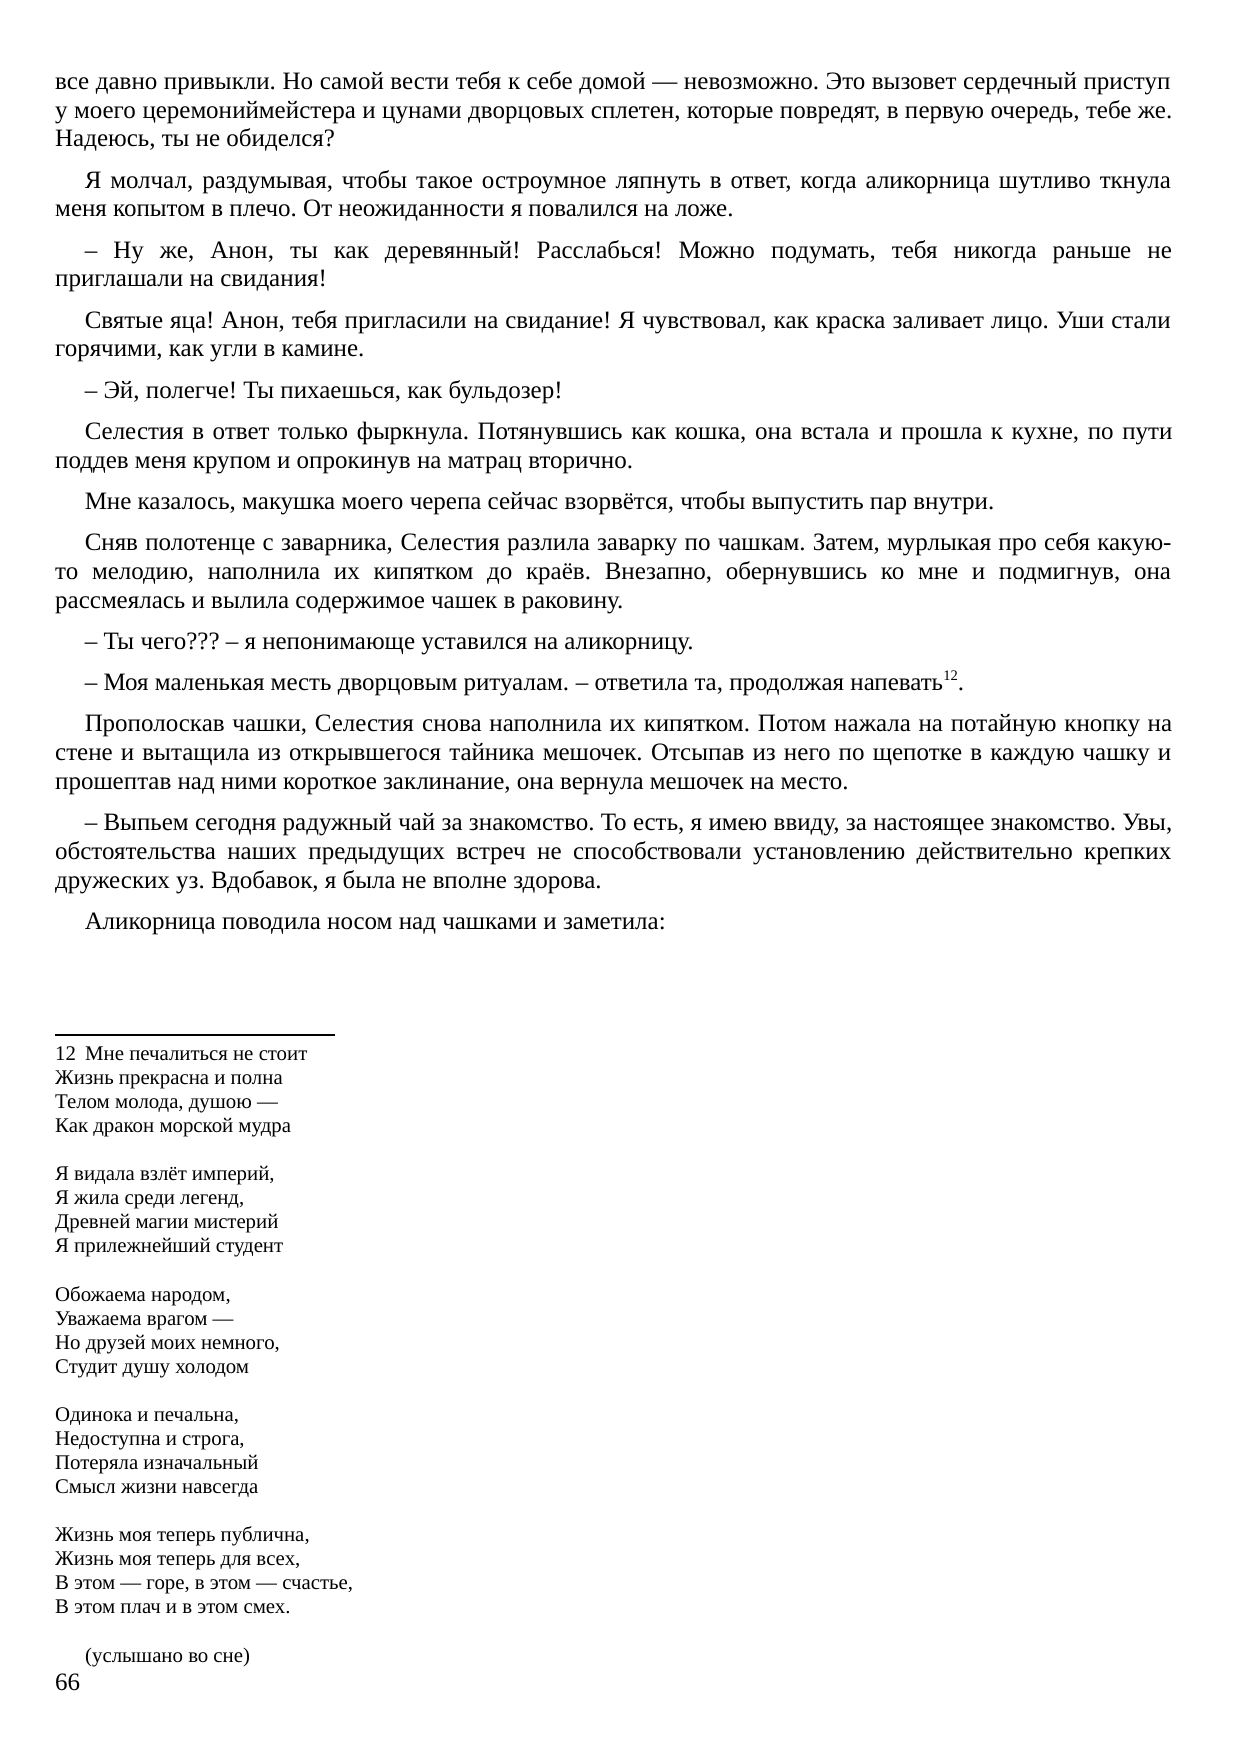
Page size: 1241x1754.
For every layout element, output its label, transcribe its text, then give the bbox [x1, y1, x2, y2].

text Жизнь прекрасна и полна [55, 1065, 1173, 1089]
text Я молчал, раздумывая, чтобы такое остроумное ляпнуть в ответ, когда аликорница шутливо ткнула меня копытом в плечо. От неожиданности я повалился на ложе. [55, 165, 1173, 222]
text В этом — горе, в этом — счастье, [55, 1570, 1173, 1594]
text Потеряла изначальный [55, 1450, 1173, 1474]
text Я видала взлёт империй, [55, 1161, 1173, 1185]
text – Моя маленькая месть дворцовым ритуалам. – ответила та, продолжая напевать. [55, 667, 1173, 696]
text Смысл жизни навсегда [55, 1474, 1173, 1498]
text Недоступна и строга, [55, 1426, 1173, 1450]
text Жизнь моя теперь для всех, [55, 1546, 1173, 1570]
text Сняв полотенце с заварника, Селестия разлила заварку по чашкам. Затем, мурлыкая про себя какую-то мелодию, наполнила их кипятком до краёв. Внезапно, обернувшись ко мне и подмигнув, она рассмеялась и вылила содержимое чашек в раковину. [55, 527, 1173, 613]
text – Эй, полегче! Ты пихаешься, как бульдозер! [55, 375, 1173, 403]
text Обожаема народом, [55, 1282, 1173, 1306]
text все давно привыкли. Но самой вести тебя к себе домой — невозможно. Это вызовет сердечный приступ у моего церемониймейстера и цунами дворцовых сплетен, которые повредят, в первую очередь, тебе же. Надеюсь, ты не обиделся? [55, 66, 1173, 152]
text Прополоскав чашки, Селестия снова наполнила их кипятком. Потом нажала на потайную кнопку на стене и вытащила из открывшегося тайника мешочек. Отсыпав из него по щепотке в каждую чашку и прошептав над ними короткое заклинание, она вернула мешочек на место. [55, 708, 1173, 795]
text – Выпьем сегодня радужный чай за знакомство. То есть, я имею ввиду, за настоящее знакомство. Увы, обстоятельства наших предыдущих встреч не способствовали установлению действительно крепких дружеских уз. Вдобавок, я была не вполне здорова. [55, 807, 1173, 893]
text Жизнь моя теперь публична, [55, 1522, 1173, 1546]
text Телом молода, душою — [55, 1089, 1173, 1113]
text Я прилежнейший студент [55, 1233, 1173, 1257]
text Мне печалиться не стоит [55, 1041, 1173, 1065]
text Одинока и печальна, [55, 1402, 1173, 1426]
text Как дракон морской мудра [55, 1113, 1173, 1137]
text (услышано во сне) [55, 1618, 1173, 1667]
text Мне казалось, макушка моего черепа сейчас взорвётся, чтобы выпустить пар внутри. [55, 486, 1173, 515]
text Но друзей моих немного, [55, 1330, 1173, 1354]
text Я жила среди легенд, [55, 1185, 1173, 1209]
text Аликорница поводила носом над чашками и заметила: [55, 906, 1173, 935]
text – Ты чего??? – я непонимающе уставился на аликорницу. [55, 626, 1173, 655]
text В этом плач и в этом смех. [55, 1594, 1173, 1618]
text Уважаема врагом — [55, 1306, 1173, 1330]
text – Ну же, Анон, ты как деревянный! Расслабься! Можно подумать, тебя никогда раньше не приглашали на свидания! [55, 235, 1173, 292]
text Древней магии мистерий [55, 1209, 1173, 1233]
text Святые яца! Анон, тебя пригласили на свидание! Я чувствовал, как краска заливает лицо. Уши стали горячими, как угли в камине. [55, 305, 1173, 362]
text Селестия в ответ только фыркнула. Потянувшись как кошка, она встала и прошла к кухне, по пути поддев меня крупом и опрокинув на матрац вторично. [55, 416, 1173, 473]
text Студит душу холодом [55, 1354, 1173, 1378]
